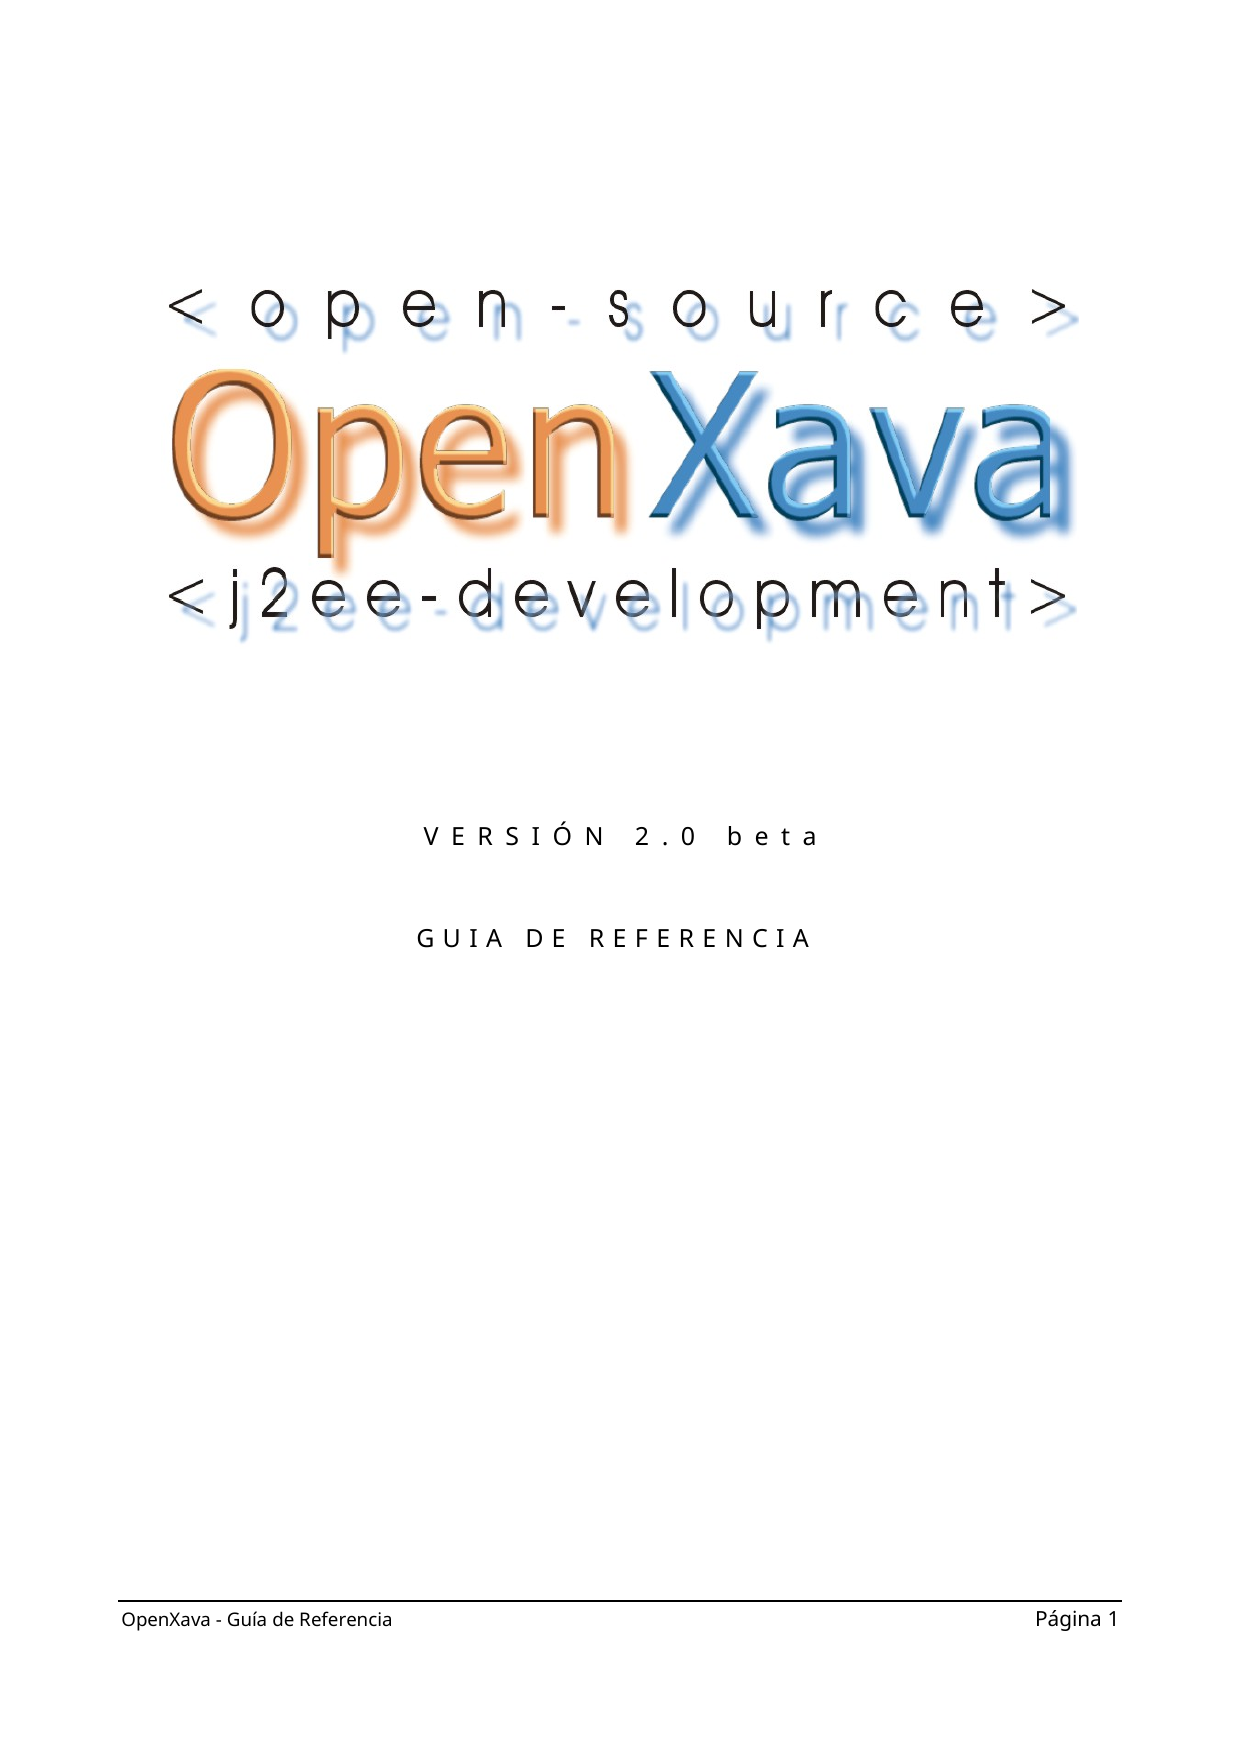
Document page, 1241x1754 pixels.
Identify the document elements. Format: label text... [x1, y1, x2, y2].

text VERSIÓN 2.0 beta [118, 819, 1122, 853]
text GUIA DE REFERENCIA [118, 921, 1122, 955]
picture [161, 289, 1080, 649]
